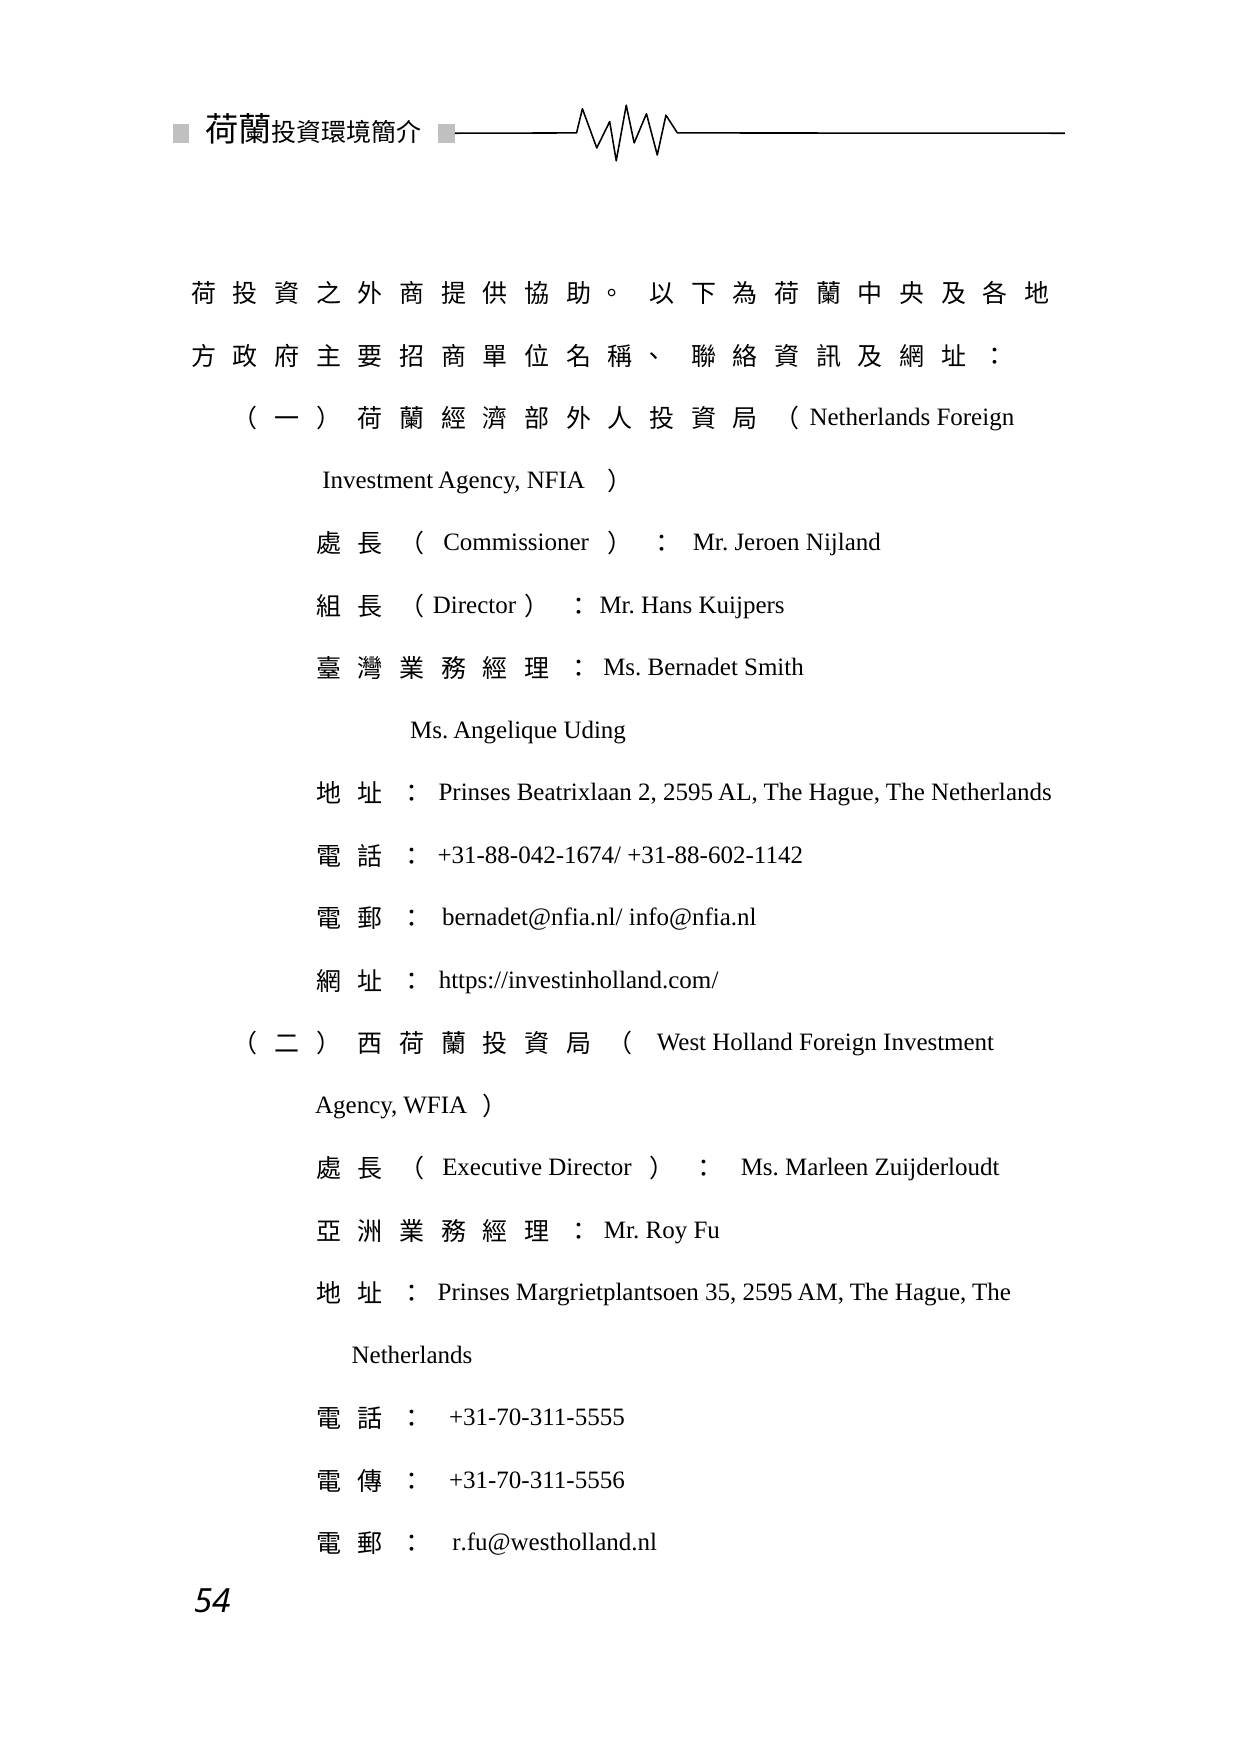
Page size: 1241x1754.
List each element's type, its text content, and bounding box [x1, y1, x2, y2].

text （一）荷蘭經濟部外人投資局（Netherlands Foreign Investment Agency, NFIA） [207, 375, 1058, 500]
text 電郵：r.fu@westholland.nl [281, 1500, 1058, 1563]
text 電話：+31-70-311-5555 [281, 1375, 1058, 1438]
text 處長（Commissioner）：Mr. Jeroen Nijland [281, 500, 1058, 563]
text Ms. Angelique Uding [281, 688, 1058, 750]
text 地址：Prinses Margrietplantsoen 35, 2595 AM, The Hague, The Netherlands [281, 1250, 1058, 1375]
text 處長（Executive Director）：Ms. Marleen Zuijderloudt [281, 1125, 1058, 1188]
text 電郵：bernadet@nfia.nl/ info@nfia.nl [281, 875, 1058, 938]
text 電傳：+31-70-311-5556 [281, 1438, 1058, 1500]
text （二）西荷蘭投資局（West Holland Foreign Investment Agency, WFIA） [207, 1000, 1058, 1125]
text 亞洲業務經理：Mr. Roy Fu [281, 1188, 1058, 1250]
text 電話：+31-88-042-1674/ +31-88-602-1142 [281, 813, 1058, 875]
text 臺灣業務經理：Ms. Bernadet Smith [281, 625, 1058, 688]
text 網址：https://investinholland.com/ [281, 938, 1058, 1000]
text 地址：Prinses Beatrixlaan 2, 2595 AL, The Hague, The Netherlands [281, 750, 1058, 813]
text 組長（Director）：Mr. Hans Kuijpers [281, 563, 1058, 625]
text 荷投資之外商提供協助。以下為荷蘭中央及各地方政府主要招商單位名稱、聯絡資訊及網址： [183, 250, 1058, 375]
